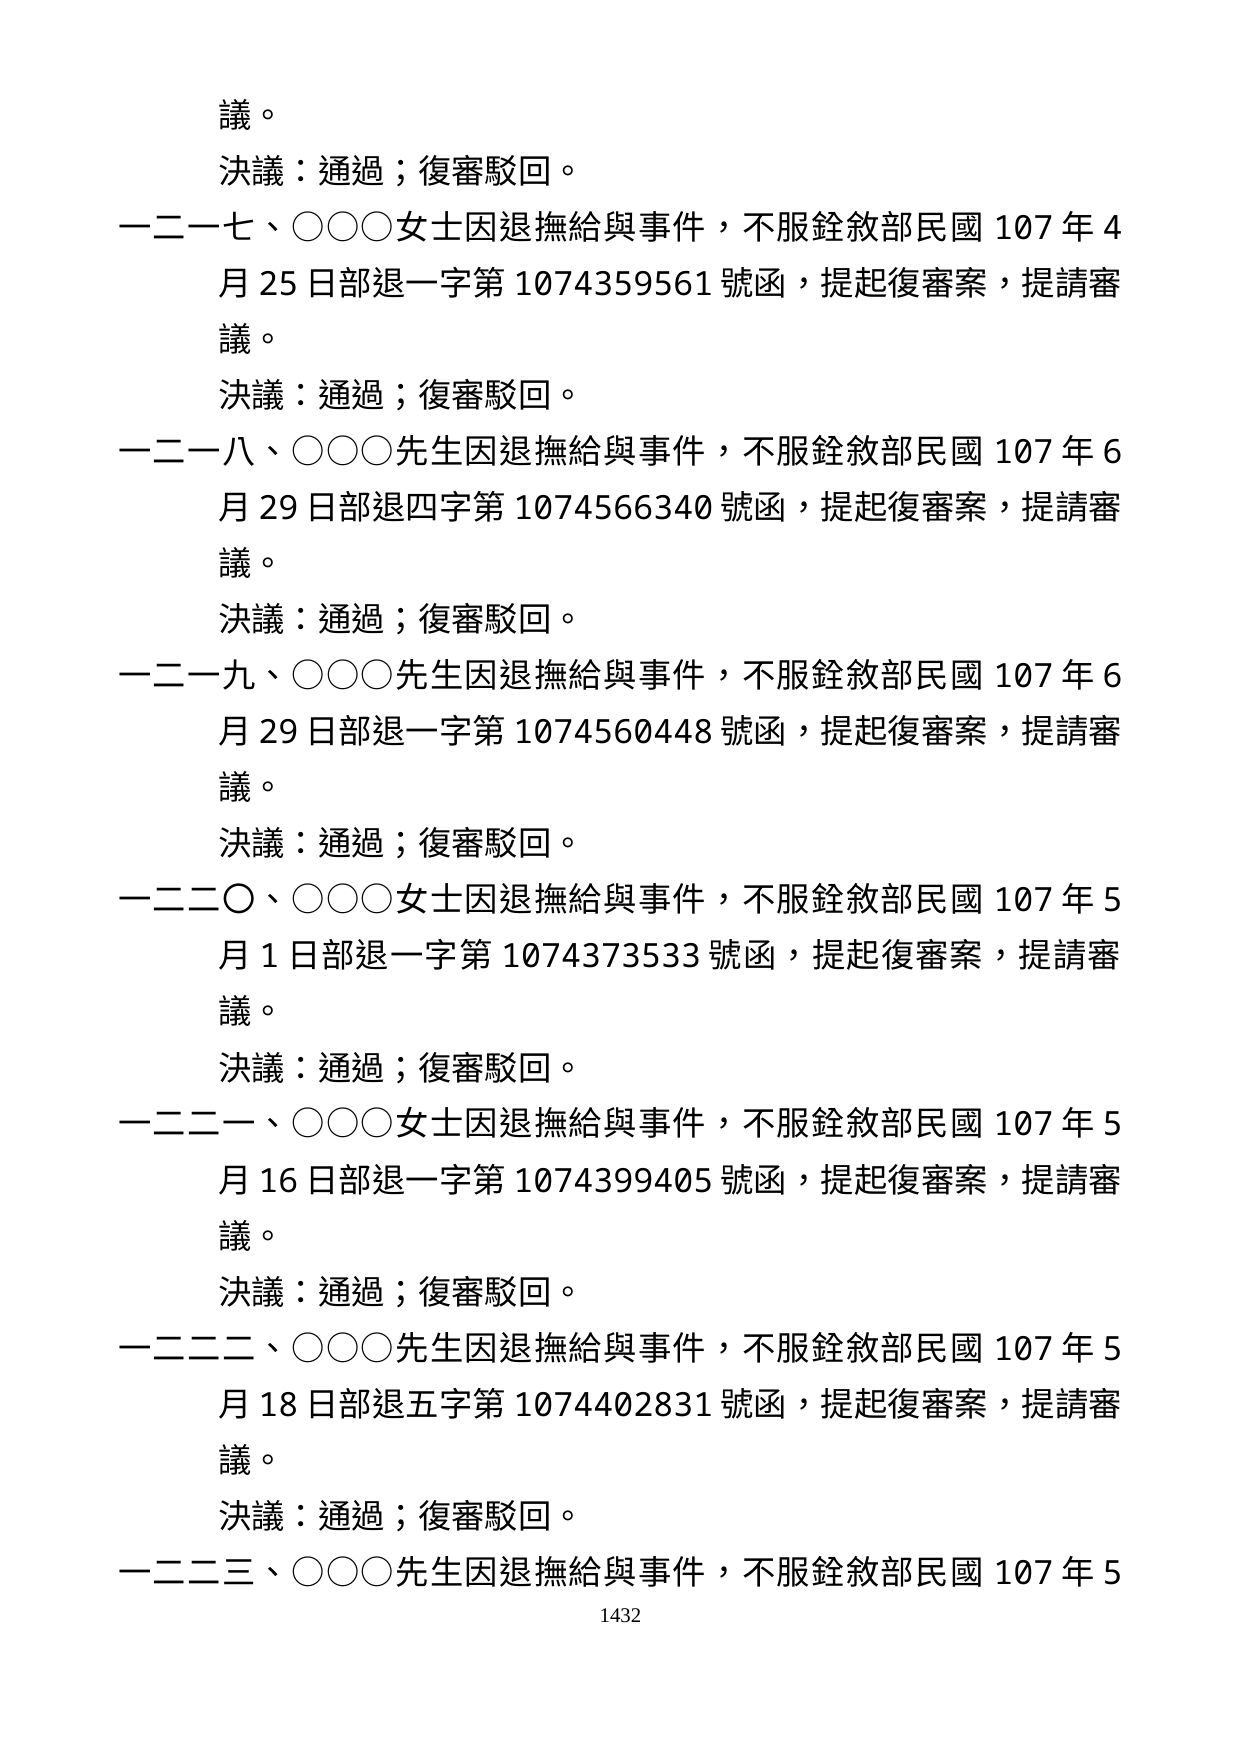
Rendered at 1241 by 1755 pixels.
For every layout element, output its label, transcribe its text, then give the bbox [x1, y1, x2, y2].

text 議。 [118, 89, 1122, 137]
text 決議：通過；復審駁回。 [218, 593, 1122, 641]
text 一二二三、○○○先生因退撫給與事件，不服銓敘部民國107年5 [118, 1546, 1122, 1594]
text 決議：通過；復審駁回。 [218, 817, 1122, 865]
text 一二一九、○○○先生因退撫給與事件，不服銓敘部民國107年6月29日部退一字第1074560448號函，提起復審案，提請審議。 [118, 649, 1122, 809]
text 一二二二、○○○先生因退撫給與事件，不服銓敘部民國107年5月18日部退五字第1074402831號函，提起復審案，提請審議。 [118, 1321, 1122, 1482]
text 決議：通過；復審駁回。 [218, 1041, 1122, 1089]
text 決議：通過；復審駁回。 [218, 1265, 1122, 1314]
text 一二二一、○○○女士因退撫給與事件，不服銓敘部民國107年5月16日部退一字第1074399405號函，提起復審案，提請審議。 [118, 1097, 1122, 1258]
text 一二一七、○○○女士因退撫給與事件，不服銓敘部民國107年4月25日部退一字第1074359561號函，提起復審案，提請審議。 [118, 201, 1122, 361]
text 一二一八、○○○先生因退撫給與事件，不服銓敘部民國107年6月29日部退四字第1074566340號函，提起復審案，提請審議。 [118, 425, 1122, 585]
text 一二二〇、○○○女士因退撫給與事件，不服銓敘部民國107年5月1日部退一字第1074373533號函，提起復審案，提請審議。 [118, 873, 1122, 1033]
text 決議：通過；復審駁回。 [218, 369, 1122, 417]
text 決議：通過；復審駁回。 [218, 1489, 1122, 1538]
text 決議：通過；復審駁回。 [218, 144, 1122, 193]
